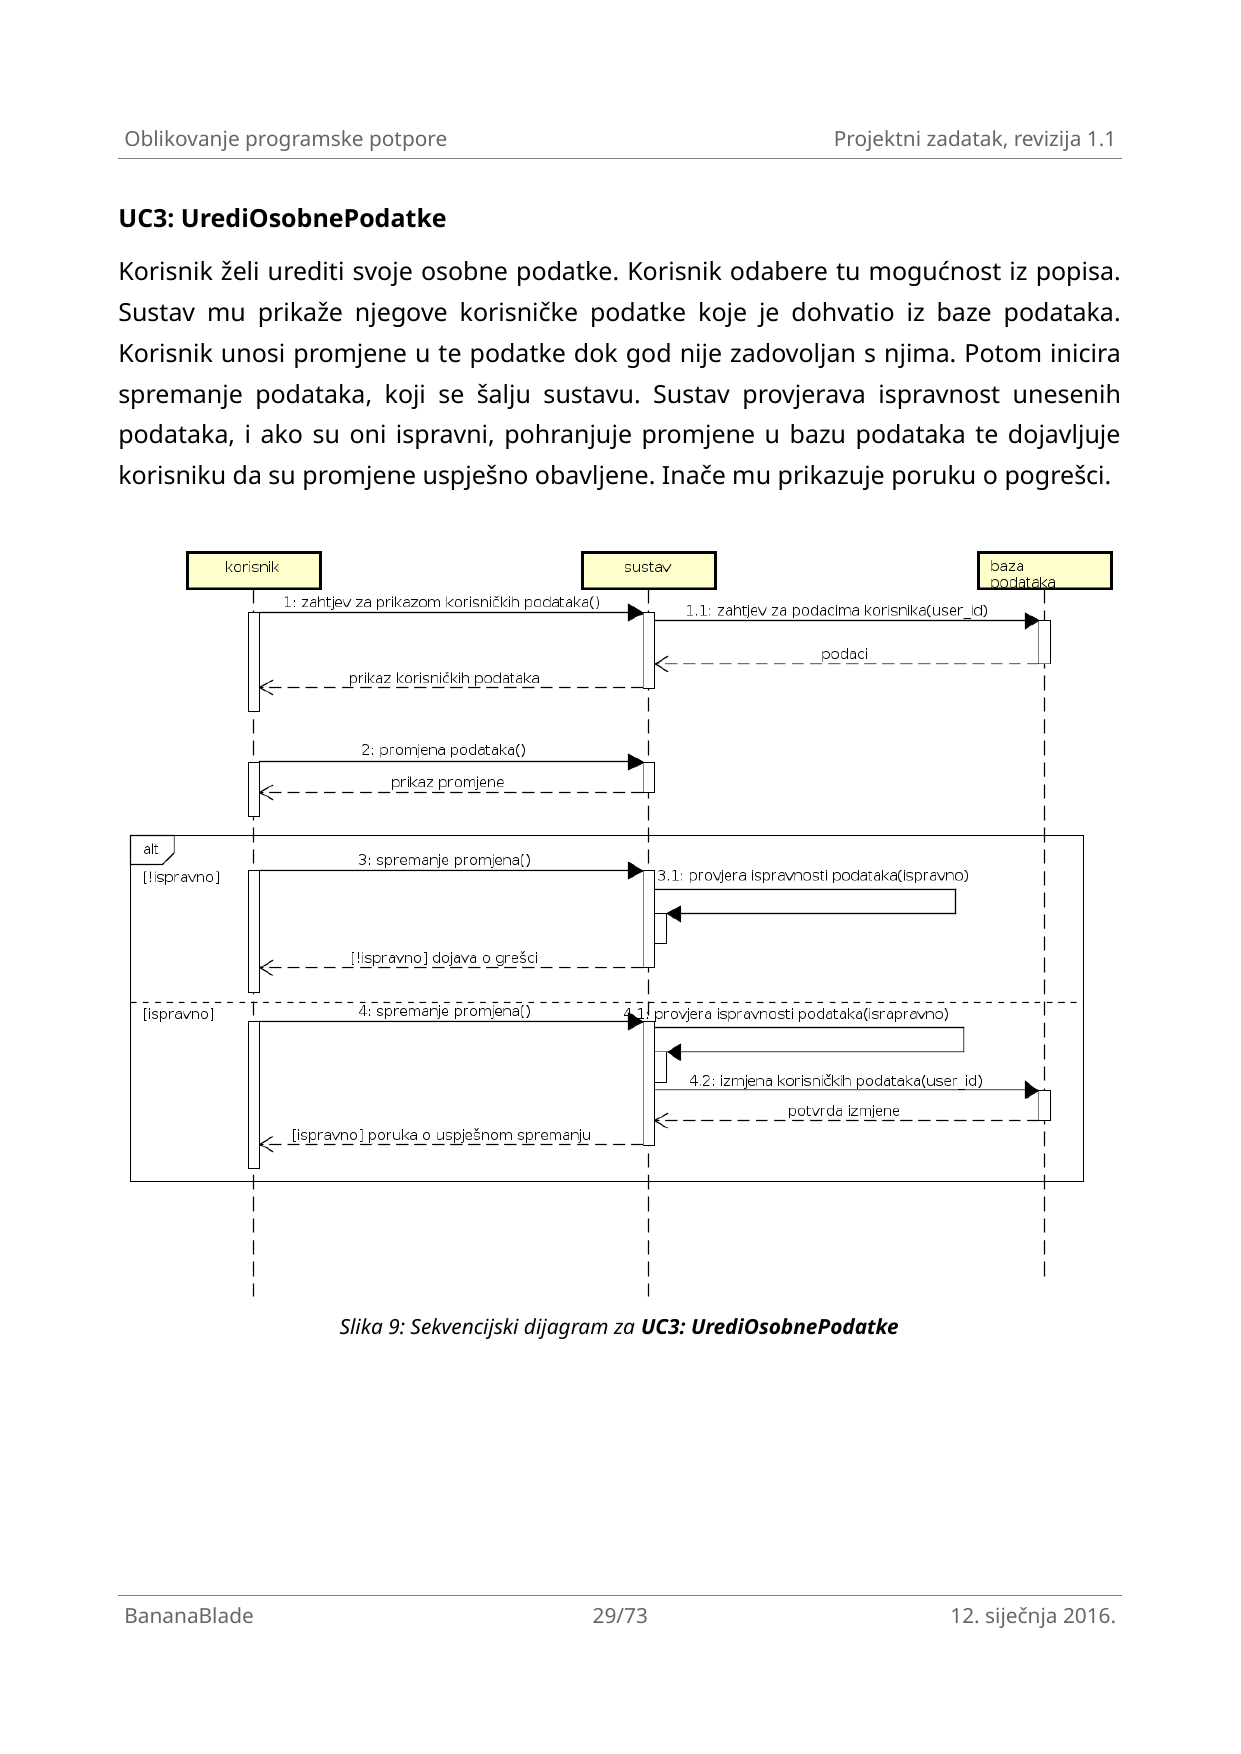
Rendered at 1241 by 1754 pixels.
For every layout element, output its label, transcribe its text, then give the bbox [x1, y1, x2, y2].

subtitle UC3: UrediOsobnePodatke [118, 201, 1122, 234]
picture [118, 540, 1123, 1307]
text Slika 9: Sekvencijski dijagram za UC3: UrediOsobnePodatke [118, 1307, 1122, 1341]
text Korisnik želi urediti svoje osobne podatke. Korisnik odabere tu mogućnost iz popisa. Sustav mu prikaže njegove korisničke podatke koje je dohvatio iz baze podataka. Korisnik unosi promjene u te podatke dok god nije zadovoljan s njima. Potom inicira spremanje podataka, koji se šalju sustavu. Sustav provjerava ispravnost unesenih podataka, i ako su oni ispravni, pohranjuje promjene u bazu podataka te dojavljuje korisniku da su promjene uspješno obavljene. Inače mu prikazuje poruku o pogrešci. [118, 254, 1122, 492]
